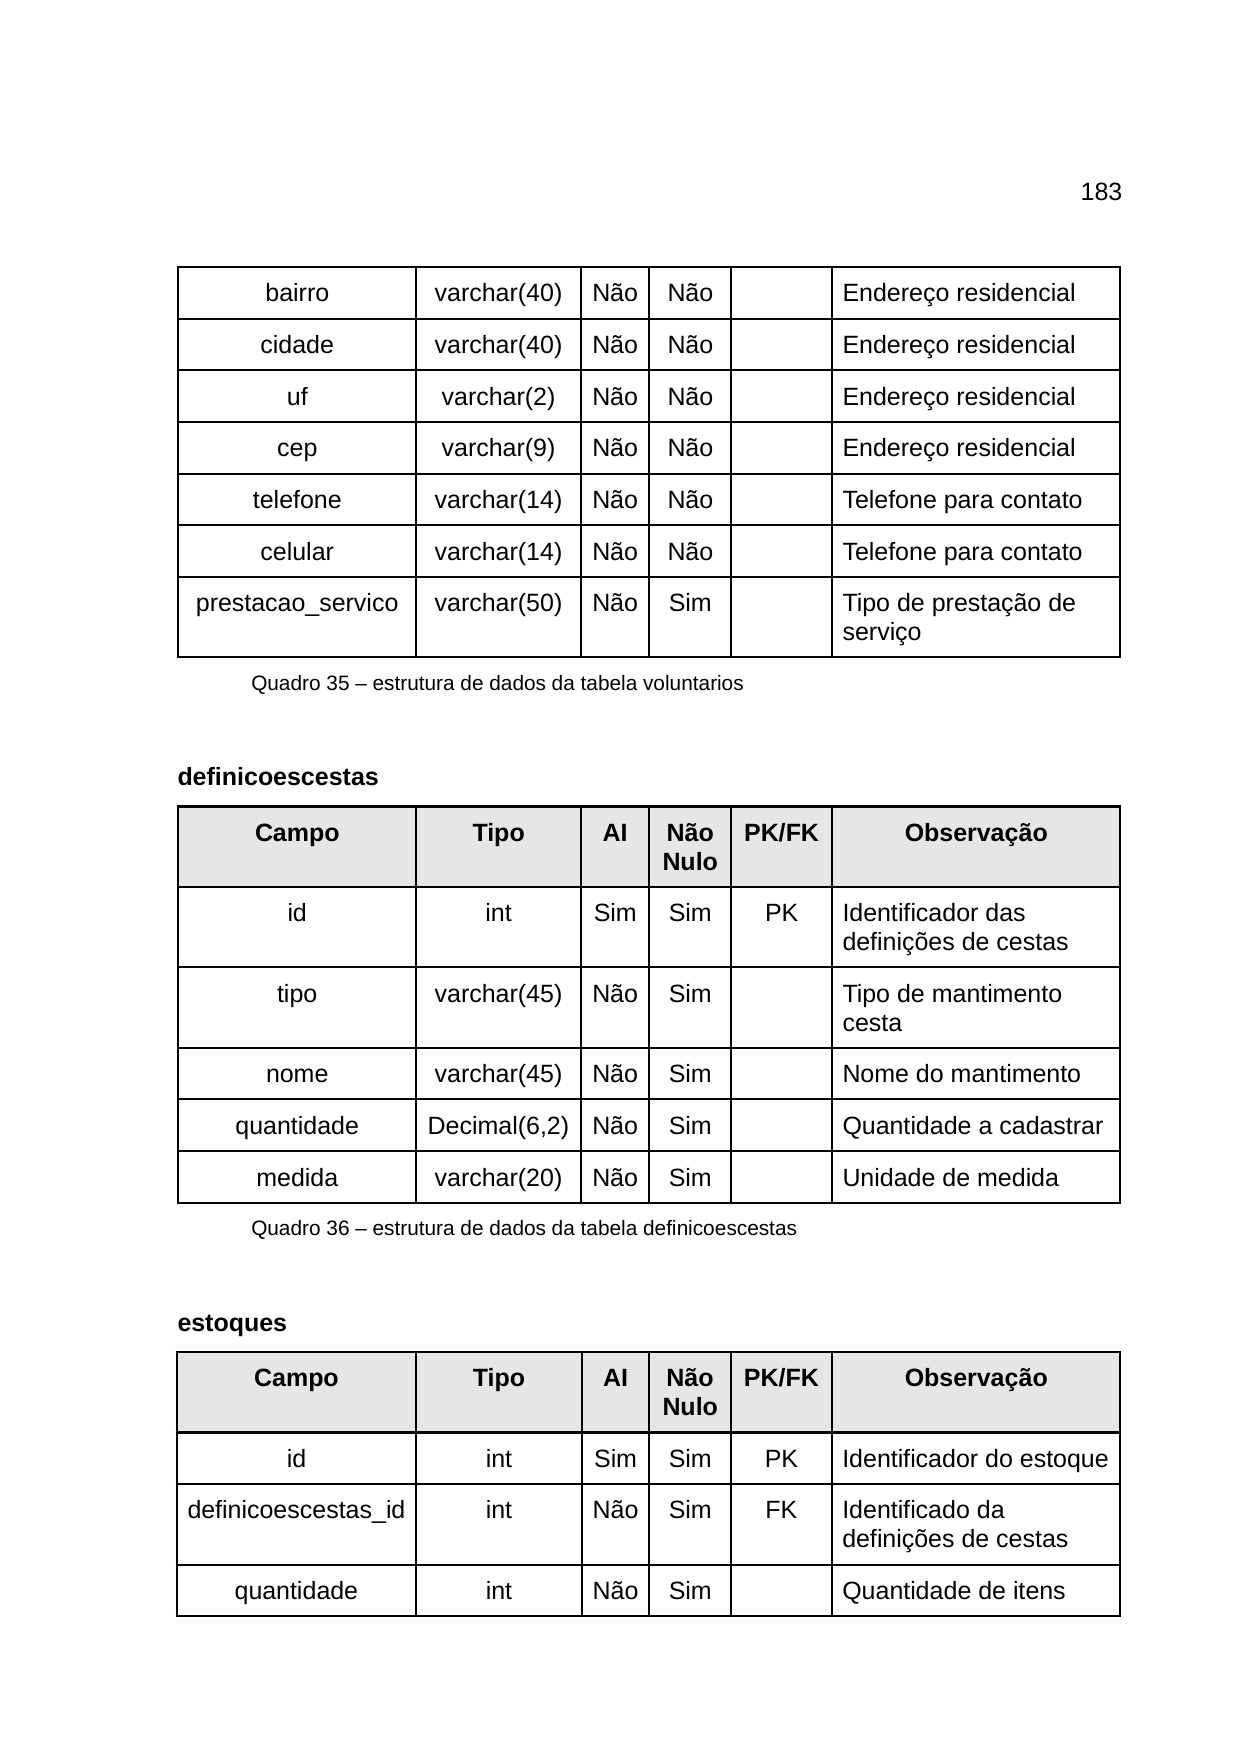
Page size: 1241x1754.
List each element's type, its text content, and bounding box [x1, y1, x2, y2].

table_cell Identificador do estoque [833, 1434, 1119, 1483]
table_cell Nome do mantimento [833, 1049, 1119, 1098]
table_cell Endereço residencial [833, 371, 1119, 421]
table_cell quantidade [178, 1566, 415, 1615]
table_cell Telefone para contato [833, 475, 1119, 524]
table_cell Sim [650, 1566, 730, 1615]
table_header Tipo [417, 1353, 581, 1431]
table_cell PK [732, 1434, 831, 1483]
table_cell [732, 526, 831, 576]
table_header Observação [833, 1353, 1119, 1431]
table_cell bairro [179, 268, 415, 317]
table_cell Quantidade a cadastrar [833, 1100, 1119, 1150]
table_cell Não [650, 423, 730, 472]
table_cell Não [582, 1049, 648, 1098]
table_cell [732, 371, 831, 421]
table_cell Não [583, 1566, 648, 1615]
table_cell cidade [179, 320, 415, 369]
table_cell Não [650, 475, 730, 524]
table_cell Decimal(6,2) [417, 1100, 580, 1150]
table_cell Não [582, 578, 648, 656]
table_cell medida [179, 1152, 415, 1202]
table_cell Sim [583, 1434, 648, 1483]
table_cell [732, 320, 831, 369]
table_cell int [417, 1566, 581, 1615]
text estoques [177, 1308, 1122, 1337]
table_cell Sim [650, 578, 730, 656]
table_cell celular [179, 526, 415, 576]
table_cell int [417, 888, 580, 966]
table_cell cep [179, 423, 415, 472]
table_cell id [179, 888, 415, 966]
table_cell Endereço residencial [833, 268, 1119, 317]
table_cell [732, 475, 831, 524]
table_cell FK [732, 1485, 831, 1563]
table_cell varchar(20) [417, 1152, 580, 1202]
table_cell Sim [650, 1434, 730, 1483]
table_cell Não [650, 268, 730, 317]
table_cell varchar(45) [417, 968, 580, 1047]
table_header Não Nulo [650, 1353, 730, 1431]
text Quadro 36 – estrutura de dados da tabela definicoescestas [177, 1216, 1122, 1240]
table_cell [732, 1152, 831, 1202]
table_cell Tipo de prestação de serviço [833, 578, 1119, 656]
table_header PK/FK [732, 1353, 831, 1431]
table_header Campo [178, 1353, 415, 1431]
table_cell [732, 968, 831, 1047]
table_cell Sim [650, 968, 730, 1047]
table_cell Sim [650, 888, 730, 966]
table_header Observação [833, 808, 1119, 886]
table_cell Não [582, 371, 648, 421]
table_cell Não [583, 1485, 648, 1563]
table_cell Sim [650, 1100, 730, 1150]
table_cell Sim [582, 888, 648, 966]
table_cell Endereço residencial [833, 320, 1119, 369]
table_cell varchar(40) [417, 268, 580, 317]
table_cell Não [582, 1100, 648, 1150]
table_header Tipo [417, 808, 580, 886]
table_cell Não [650, 320, 730, 369]
table_cell prestacao_servico [179, 578, 415, 656]
table_cell Quantidade de itens [833, 1566, 1119, 1615]
table_cell uf [179, 371, 415, 421]
table_header PK/FK [732, 808, 831, 886]
table_cell Não [582, 526, 648, 576]
table_cell [732, 423, 831, 472]
table_cell Sim [650, 1152, 730, 1202]
table_cell Não [582, 423, 648, 472]
table_cell tipo [179, 968, 415, 1047]
table_cell int [417, 1434, 581, 1483]
table_cell Não [582, 268, 648, 317]
table_header AI [582, 808, 648, 886]
table_cell quantidade [179, 1100, 415, 1150]
table_cell [732, 1049, 831, 1098]
table_header Não Nulo [650, 808, 730, 886]
table_cell varchar(40) [417, 320, 580, 369]
table_cell [732, 1100, 831, 1150]
table_cell Não [650, 371, 730, 421]
table_cell Telefone para contato [833, 526, 1119, 576]
table_cell telefone [179, 475, 415, 524]
table_cell varchar(45) [417, 1049, 580, 1098]
table_cell [732, 1566, 831, 1615]
table_cell [732, 578, 831, 656]
table_cell Não [582, 320, 648, 369]
text definicoescestas [177, 762, 1122, 791]
table_cell int [417, 1485, 581, 1563]
table_cell [732, 268, 831, 317]
table_header AI [583, 1353, 648, 1431]
table_cell varchar(9) [417, 423, 580, 472]
table_cell Identificado da definições de cestas [833, 1485, 1119, 1563]
table_cell Endereço residencial [833, 423, 1119, 472]
table_cell id [178, 1434, 415, 1483]
table_cell Não [650, 526, 730, 576]
table_cell nome [179, 1049, 415, 1098]
table_cell varchar(14) [417, 475, 580, 524]
table_cell Unidade de medida [833, 1152, 1119, 1202]
table_cell Sim [650, 1485, 730, 1563]
text Quadro 35 – estrutura de dados da tabela voluntarios [177, 671, 1122, 695]
table_cell Tipo de mantimento cesta [833, 968, 1119, 1047]
table_cell definicoescestas_id [178, 1485, 415, 1563]
table_cell Não [582, 968, 648, 1047]
table_cell varchar(50) [417, 578, 580, 656]
table_cell varchar(2) [417, 371, 580, 421]
table_cell Não [582, 475, 648, 524]
table_header Campo [179, 808, 415, 886]
table_cell PK [732, 888, 831, 966]
table_cell Identificador das definições de cestas [833, 888, 1119, 966]
table_cell Sim [650, 1049, 730, 1098]
table_cell varchar(14) [417, 526, 580, 576]
table_cell Não [582, 1152, 648, 1202]
